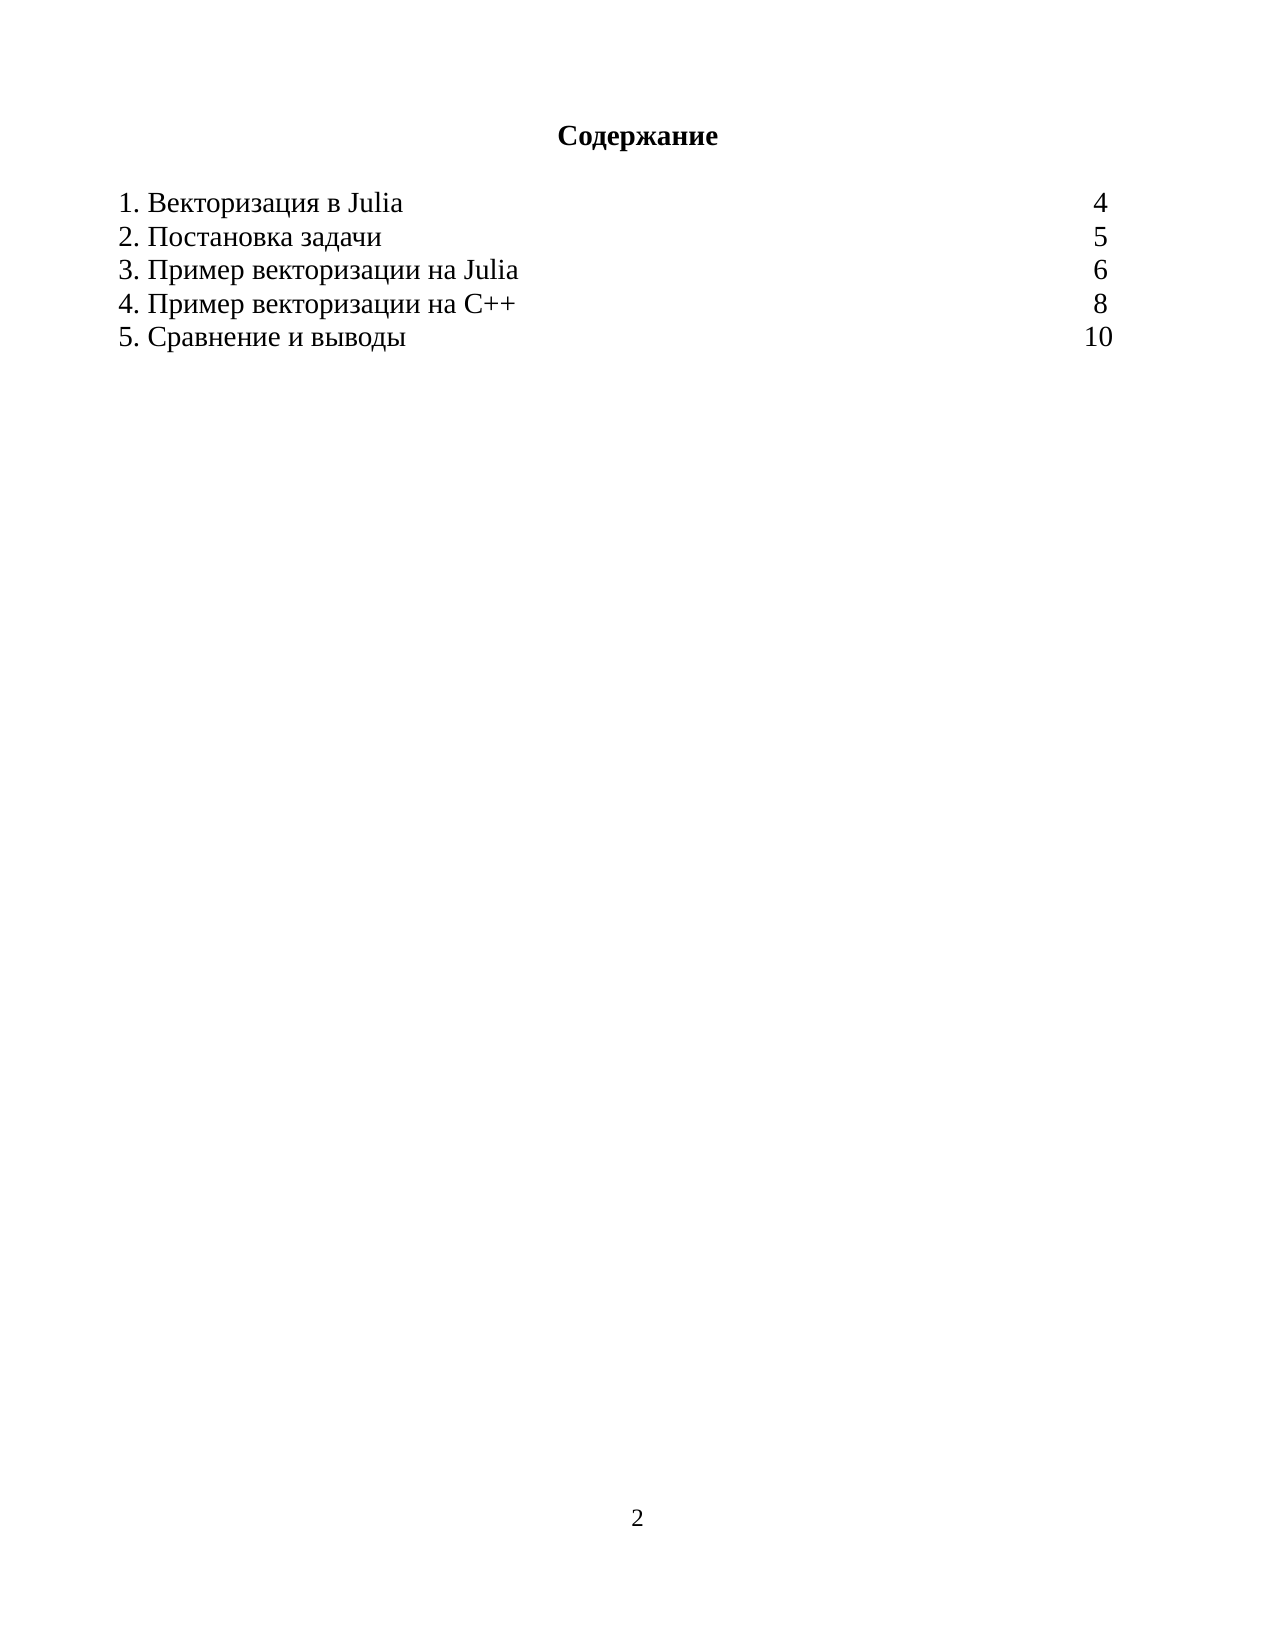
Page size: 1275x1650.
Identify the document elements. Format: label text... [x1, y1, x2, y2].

text 3. Пример векторизации на Julia 6 [118, 252, 1157, 286]
text 1. Векторизация в Julia 4 [118, 185, 1157, 219]
text 2. Постановка задачи 5 [118, 219, 1157, 252]
text Содержание [118, 118, 1157, 152]
text 5. Сравнение и выводы 10 [118, 319, 1157, 353]
text 4. Пример векторизации на C++ 8 [118, 286, 1157, 319]
